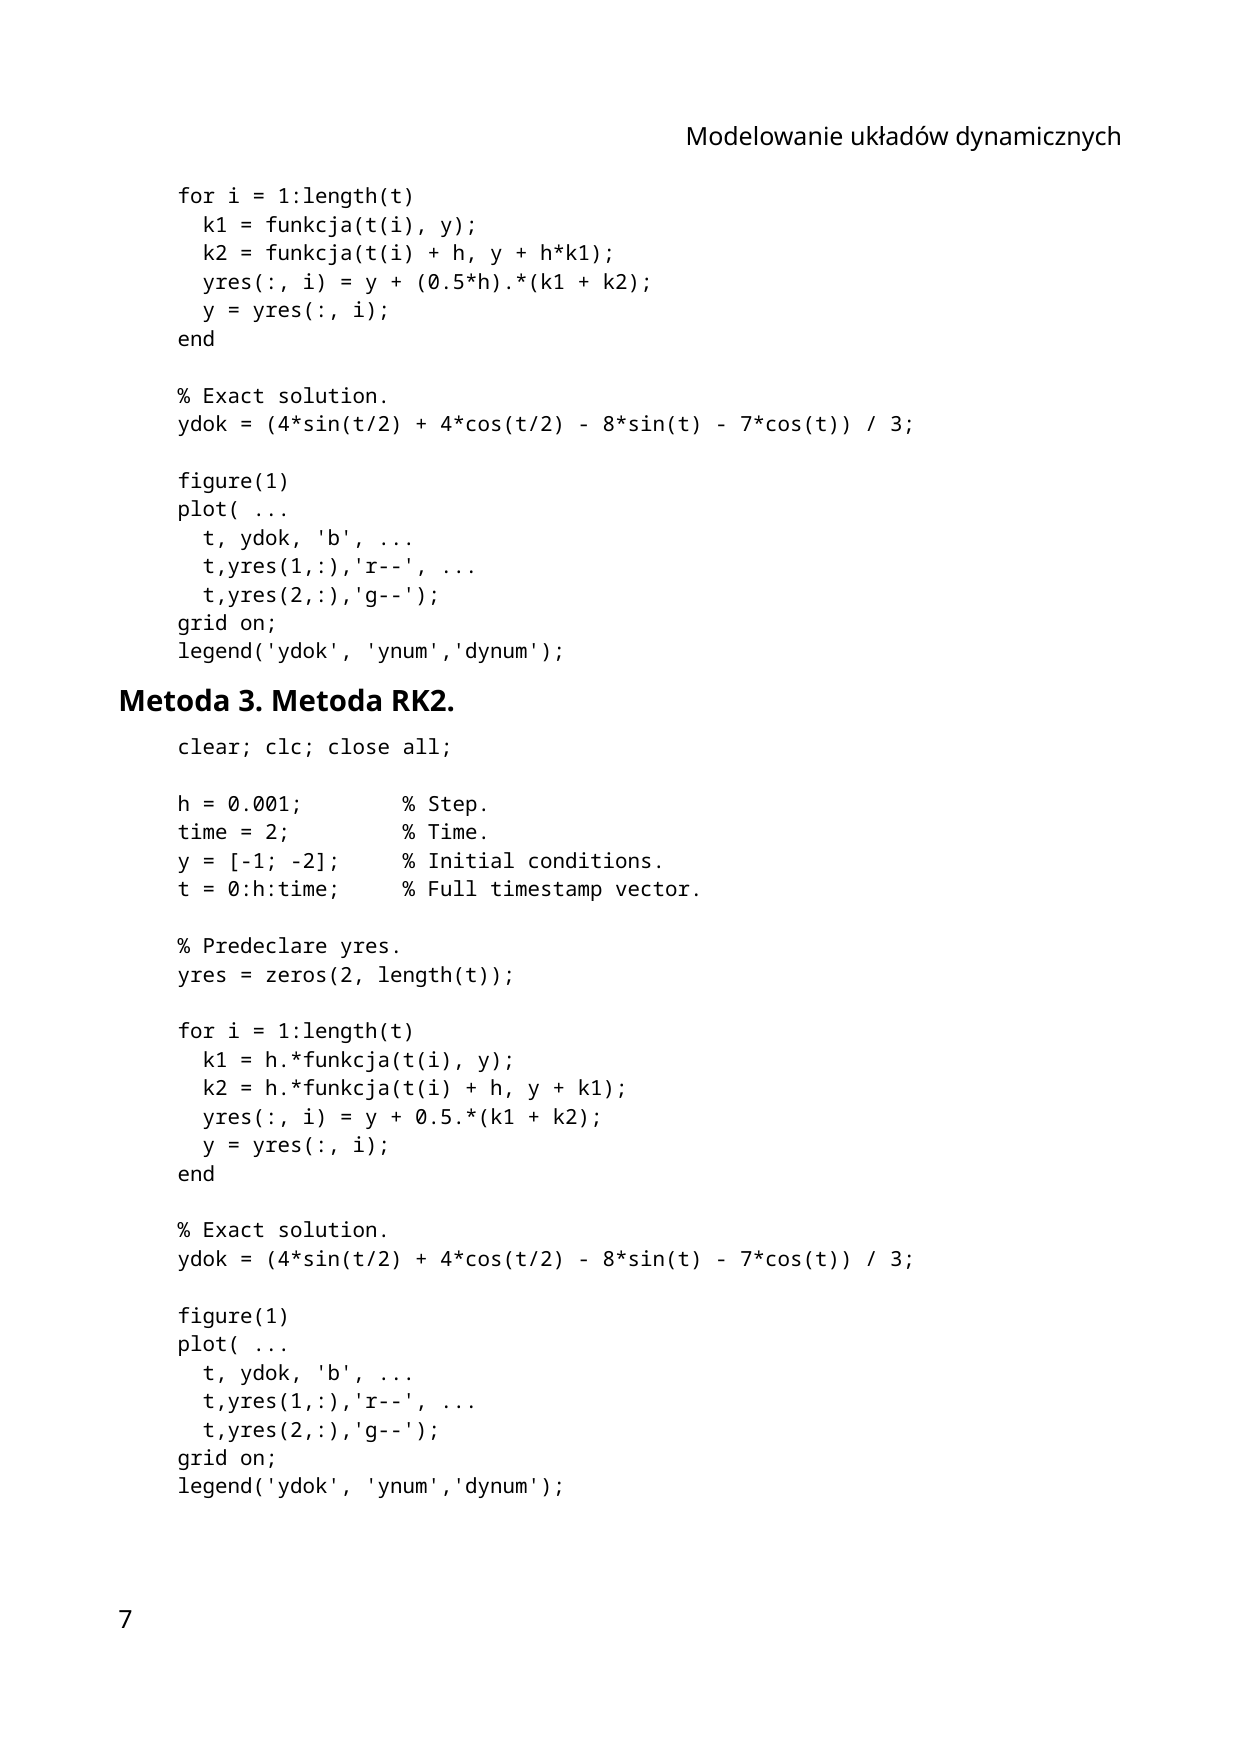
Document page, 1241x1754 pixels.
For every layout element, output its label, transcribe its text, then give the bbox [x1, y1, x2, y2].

text t,yres(1,:),'r--', ... [177, 1386, 1122, 1415]
text end [177, 324, 1122, 352]
text h = 0.001; % Step. [177, 789, 1122, 817]
subtitle Metoda 3. Metoda RK2. [118, 680, 1122, 720]
text ydok = (4*sin(t/2) + 4*cos(t/2) - 8*sin(t) - 7*cos(t)) / 3; [177, 1244, 1122, 1272]
text % Exact solution. [177, 381, 1122, 409]
text y = [-1; -2]; % Initial conditions. [177, 846, 1122, 874]
text t, ydok, 'b', ... [177, 523, 1122, 551]
text k2 = h.*funkcja(t(i) + h, y + k1); [177, 1073, 1122, 1102]
text t = 0:h:time; % Full timestamp vector. [177, 874, 1122, 903]
text for i = 1:length(t) [177, 182, 1122, 210]
text % Predeclare yres. [177, 931, 1122, 960]
text y = yres(:, i); [177, 295, 1122, 324]
text grid on; [177, 1443, 1122, 1472]
text t,yres(1,:),'r--', ... [177, 551, 1122, 580]
text plot( ... [177, 1329, 1122, 1358]
text t, ydok, 'b', ... [177, 1358, 1122, 1386]
text figure(1) [177, 1301, 1122, 1329]
text grid on; [177, 608, 1122, 637]
text k1 = h.*funkcja(t(i), y); [177, 1045, 1122, 1073]
text figure(1) [177, 466, 1122, 494]
text yres(:, i) = y + 0.5.*(k1 + k2); [177, 1102, 1122, 1130]
text % Exact solution. [177, 1216, 1122, 1244]
text ydok = (4*sin(t/2) + 4*cos(t/2) - 8*sin(t) - 7*cos(t)) / 3; [177, 409, 1122, 438]
text legend('ydok', 'ynum','dynum'); [177, 1472, 1122, 1500]
text for i = 1:length(t) [177, 1017, 1122, 1045]
text t,yres(2,:),'g--'); [177, 580, 1122, 608]
text end [177, 1159, 1122, 1187]
text time = 2; % Time. [177, 817, 1122, 846]
text k1 = funkcja(t(i), y); [177, 210, 1122, 238]
text clear; clc; close all; [177, 732, 1122, 761]
text plot( ... [177, 494, 1122, 523]
text yres = zeros(2, length(t)); [177, 960, 1122, 988]
text t,yres(2,:),'g--'); [177, 1415, 1122, 1443]
text yres(:, i) = y + (0.5*h).*(k1 + k2); [177, 267, 1122, 295]
text legend('ydok', 'ynum','dynum'); [177, 637, 1122, 665]
text y = yres(:, i); [177, 1130, 1122, 1159]
text k2 = funkcja(t(i) + h, y + h*k1); [177, 238, 1122, 267]
